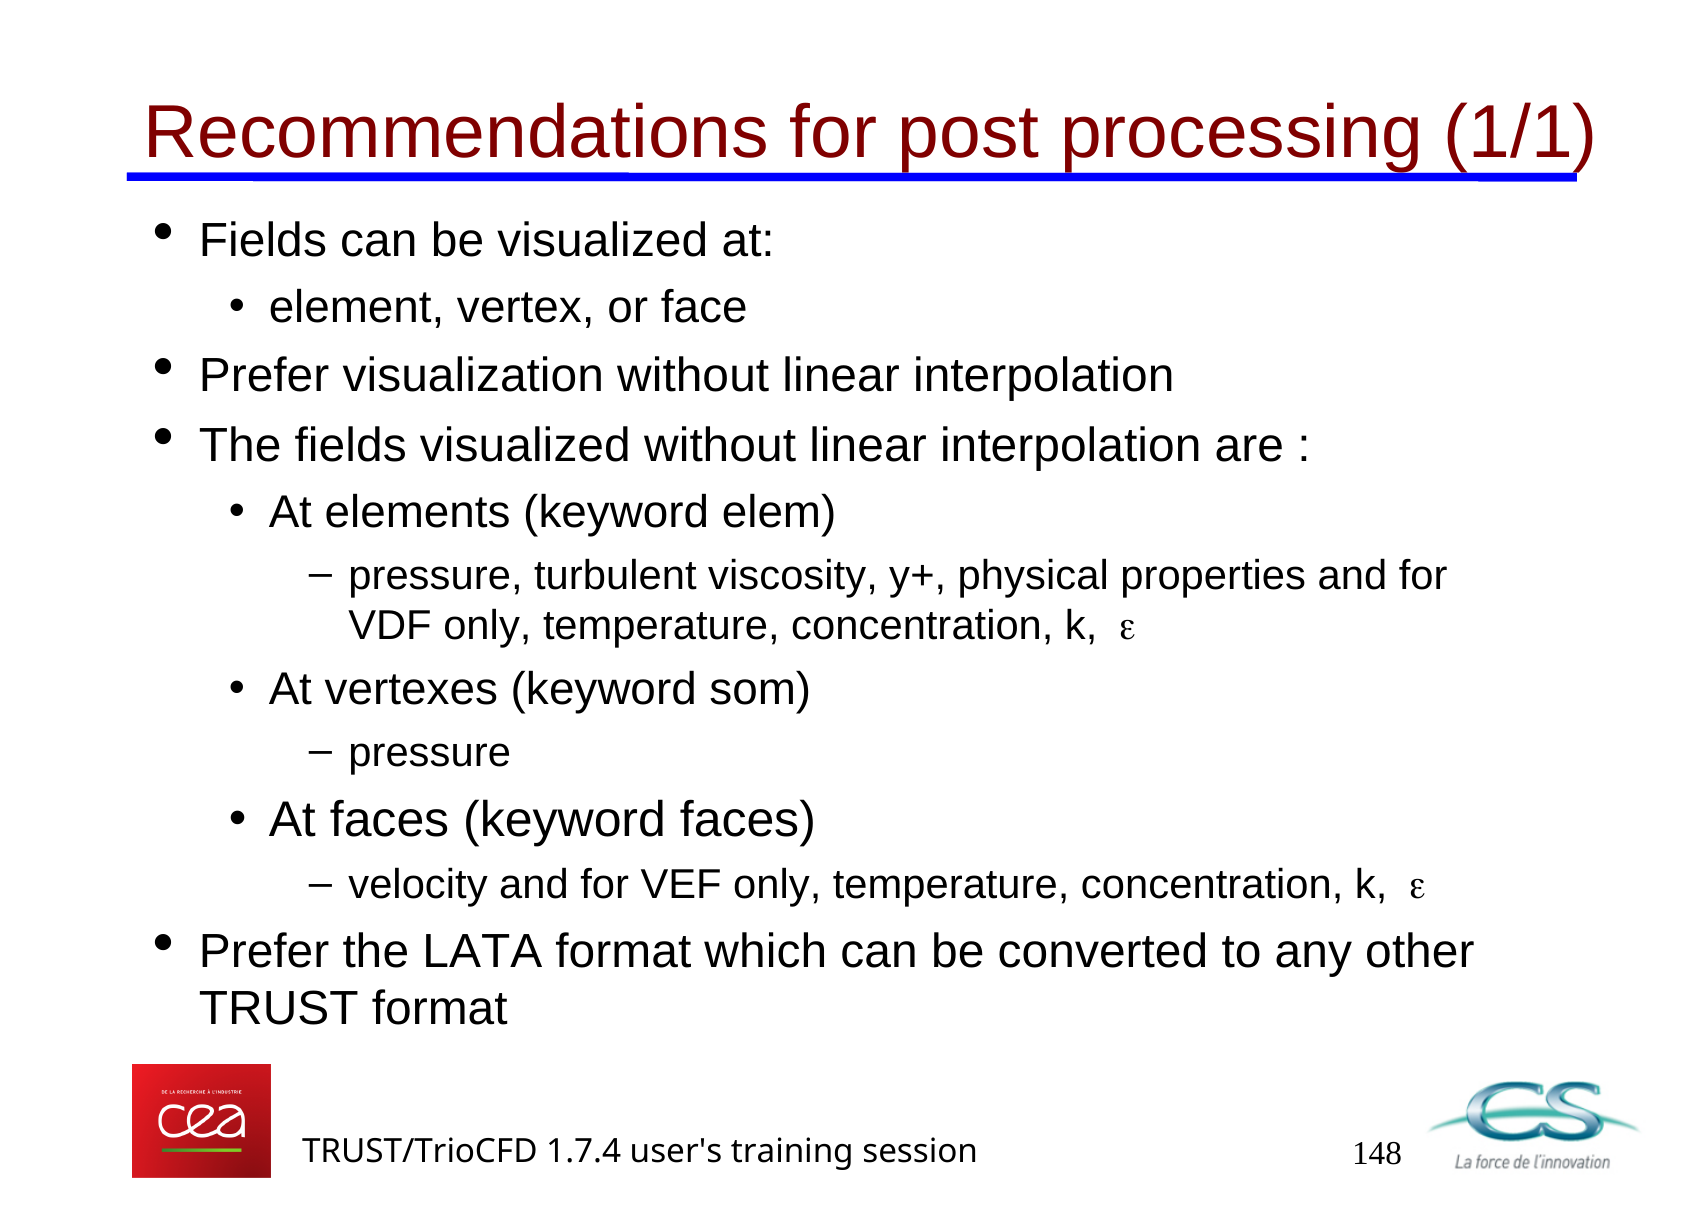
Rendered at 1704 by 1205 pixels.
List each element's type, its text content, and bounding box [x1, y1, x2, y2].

picture [1423, 1072, 1648, 1179]
list [127, 262, 1577, 1051]
text_box Fields can be visualized at: element, vertex, or face Prefer visualization without linear interpolation The fields visualized without linear interpolation are : At elements (keyword elem) pressure, turbulent viscosity, y+, physical properties and for VDF only, temperature, concentration, k, At vertexes (keyword som) pressure At faces (keyword faces) velocity and for VEF only, temperature, concentration, k, Prefer the LATA format which can be converted to any other TRUST format [54, 200, 1503, 988]
title Recommendations for post processing (1/1) [127, 74, 1667, 181]
picture [132, 1064, 271, 1178]
